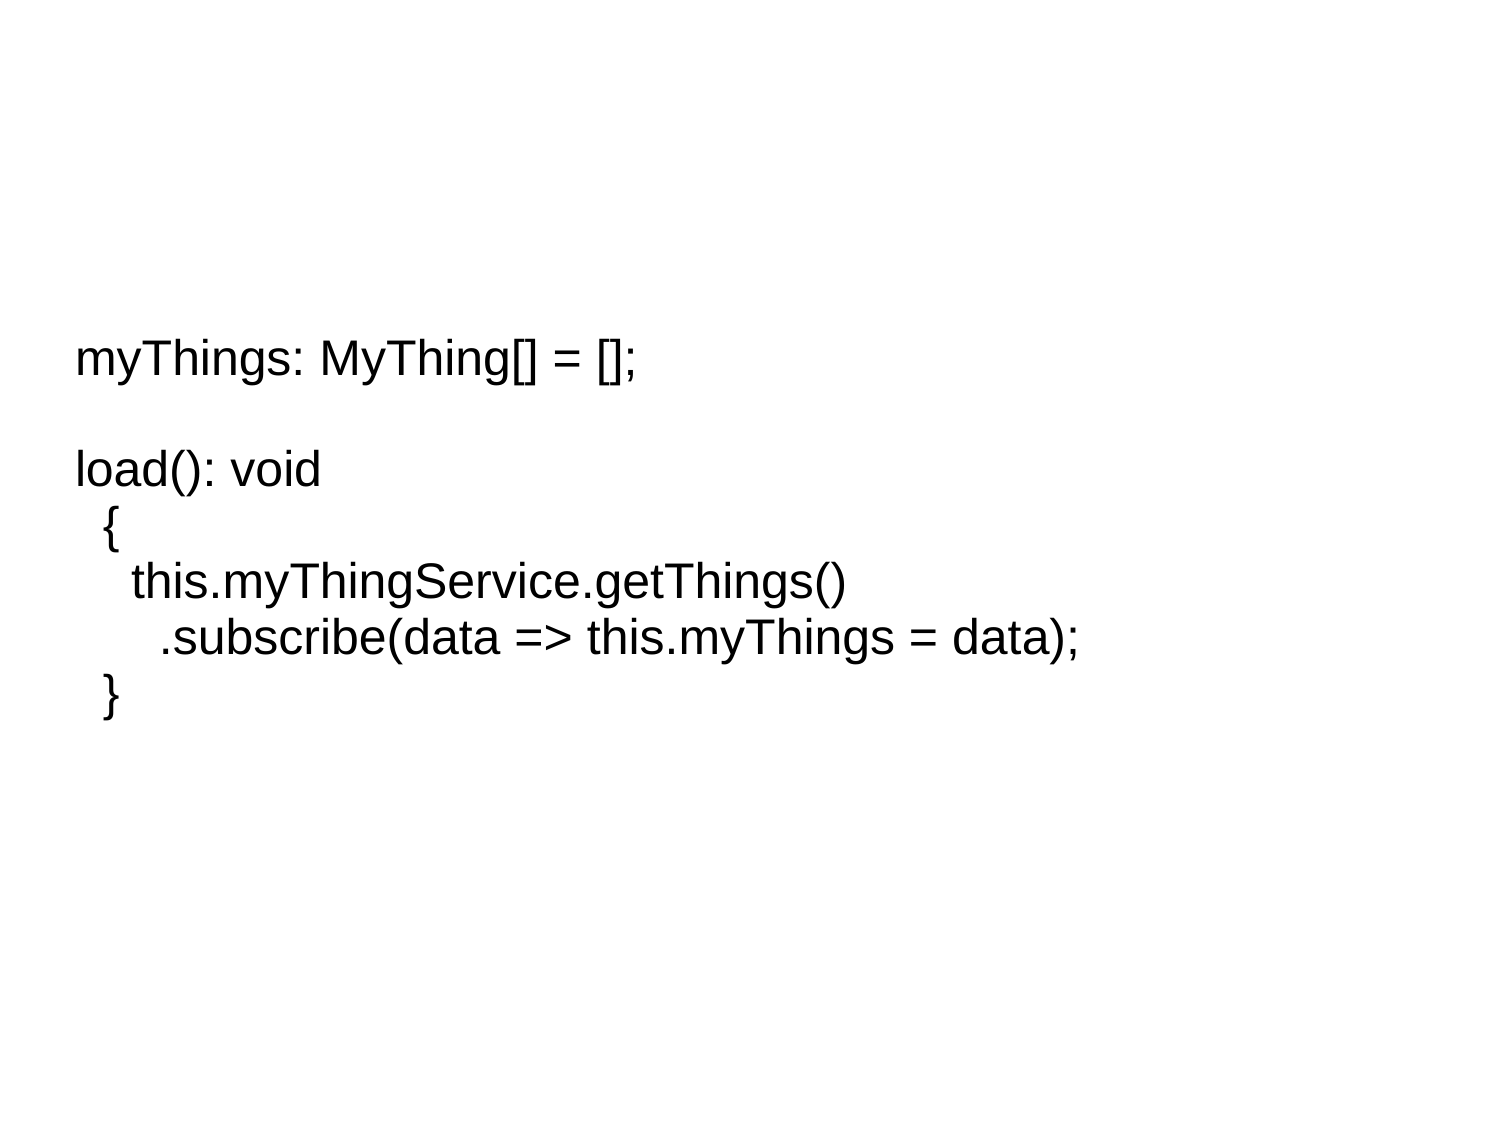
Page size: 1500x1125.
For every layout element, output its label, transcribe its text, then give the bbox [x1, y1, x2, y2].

subtitle myThings: MyThing[] = []; load(): void { this.myThingService.getThings() .subscribe(data => this.myThings = data); } [75, 45, 1426, 1006]
